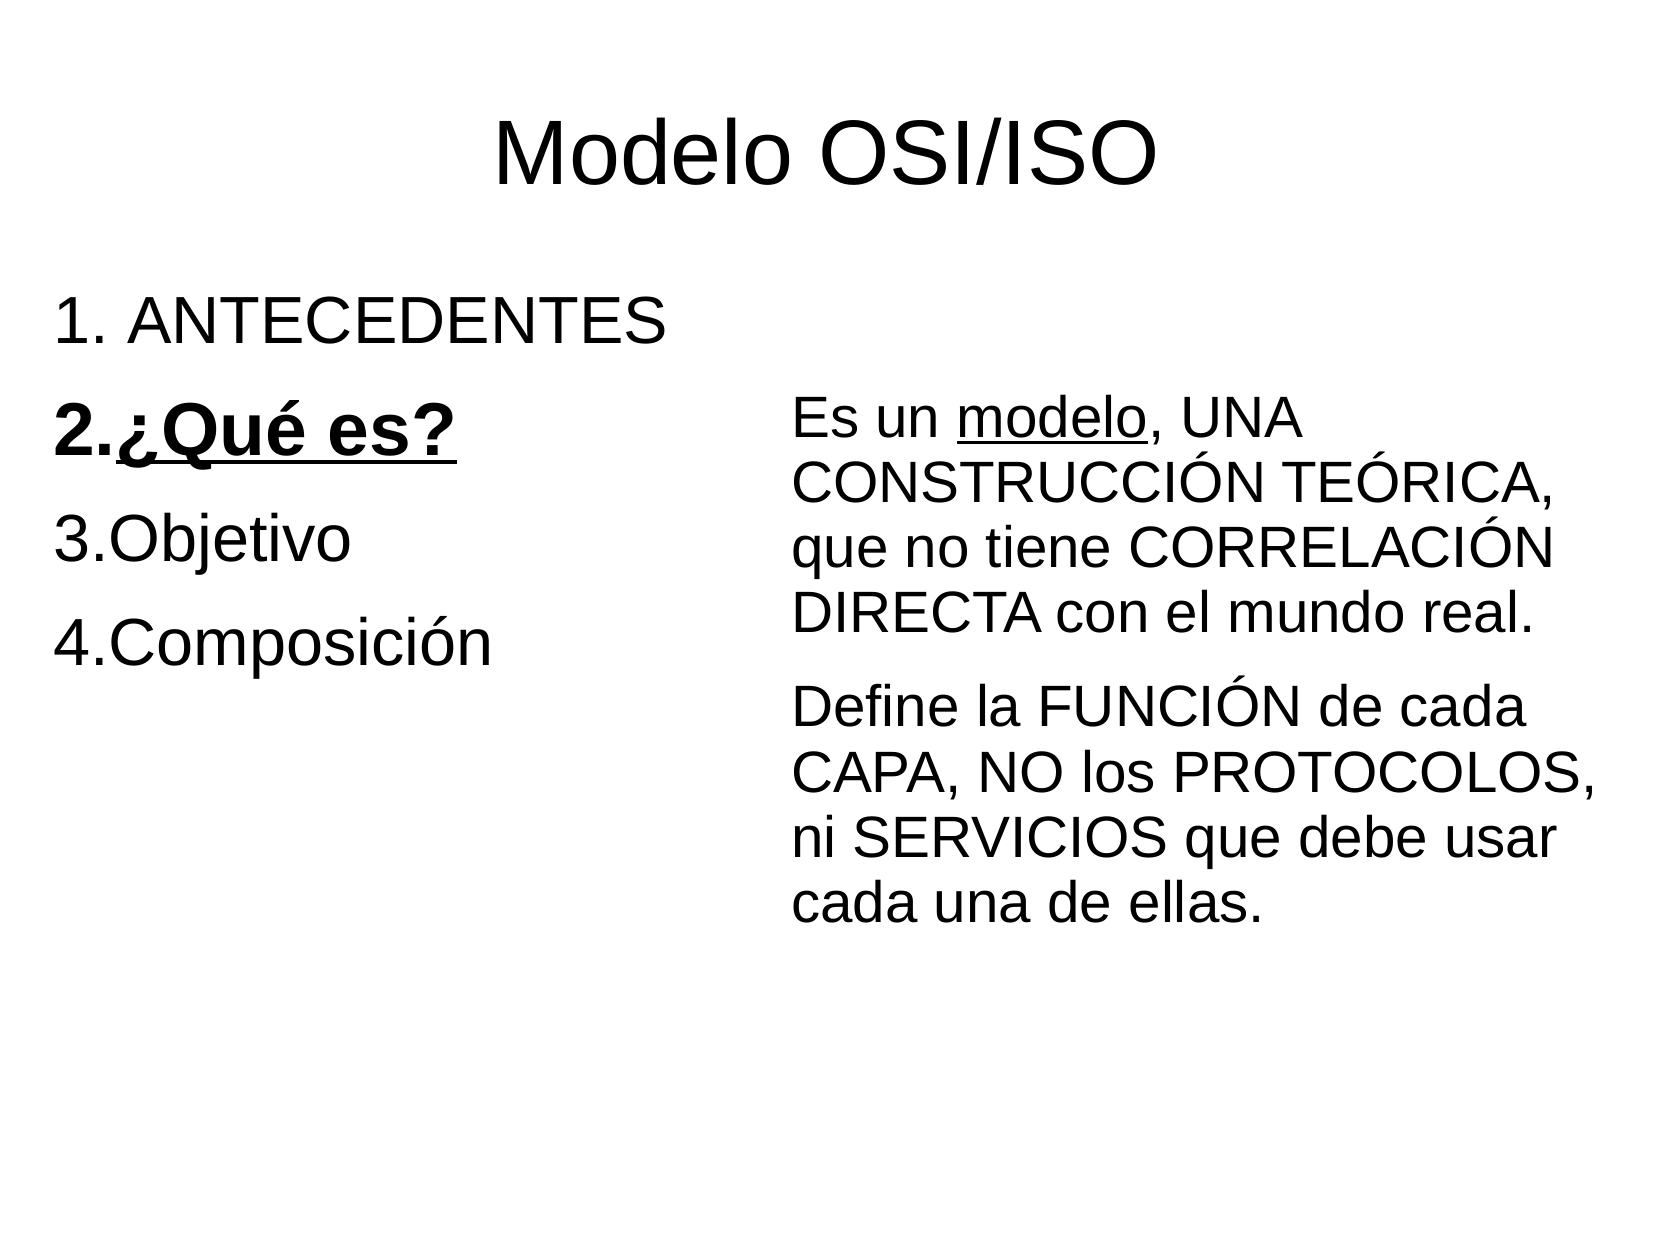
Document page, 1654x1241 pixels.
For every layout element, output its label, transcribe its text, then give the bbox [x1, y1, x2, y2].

title Modelo OSI/ISO [82, 49, 1571, 257]
list Es un modelo, UNA CONSTRUCCIÓN TEÓRICA, que no tiene CORRELACIÓN DIRECTA con el mundo real. Define la FUNCIÓN de cada CAPA, NO los PROTOCOLOS, ni SERVICIOS que debe usar cada una de ellas. [720, 290, 1630, 1109]
list ANTECEDENTES ¿Qué es? Objetivo Composición [35, 283, 851, 1102]
